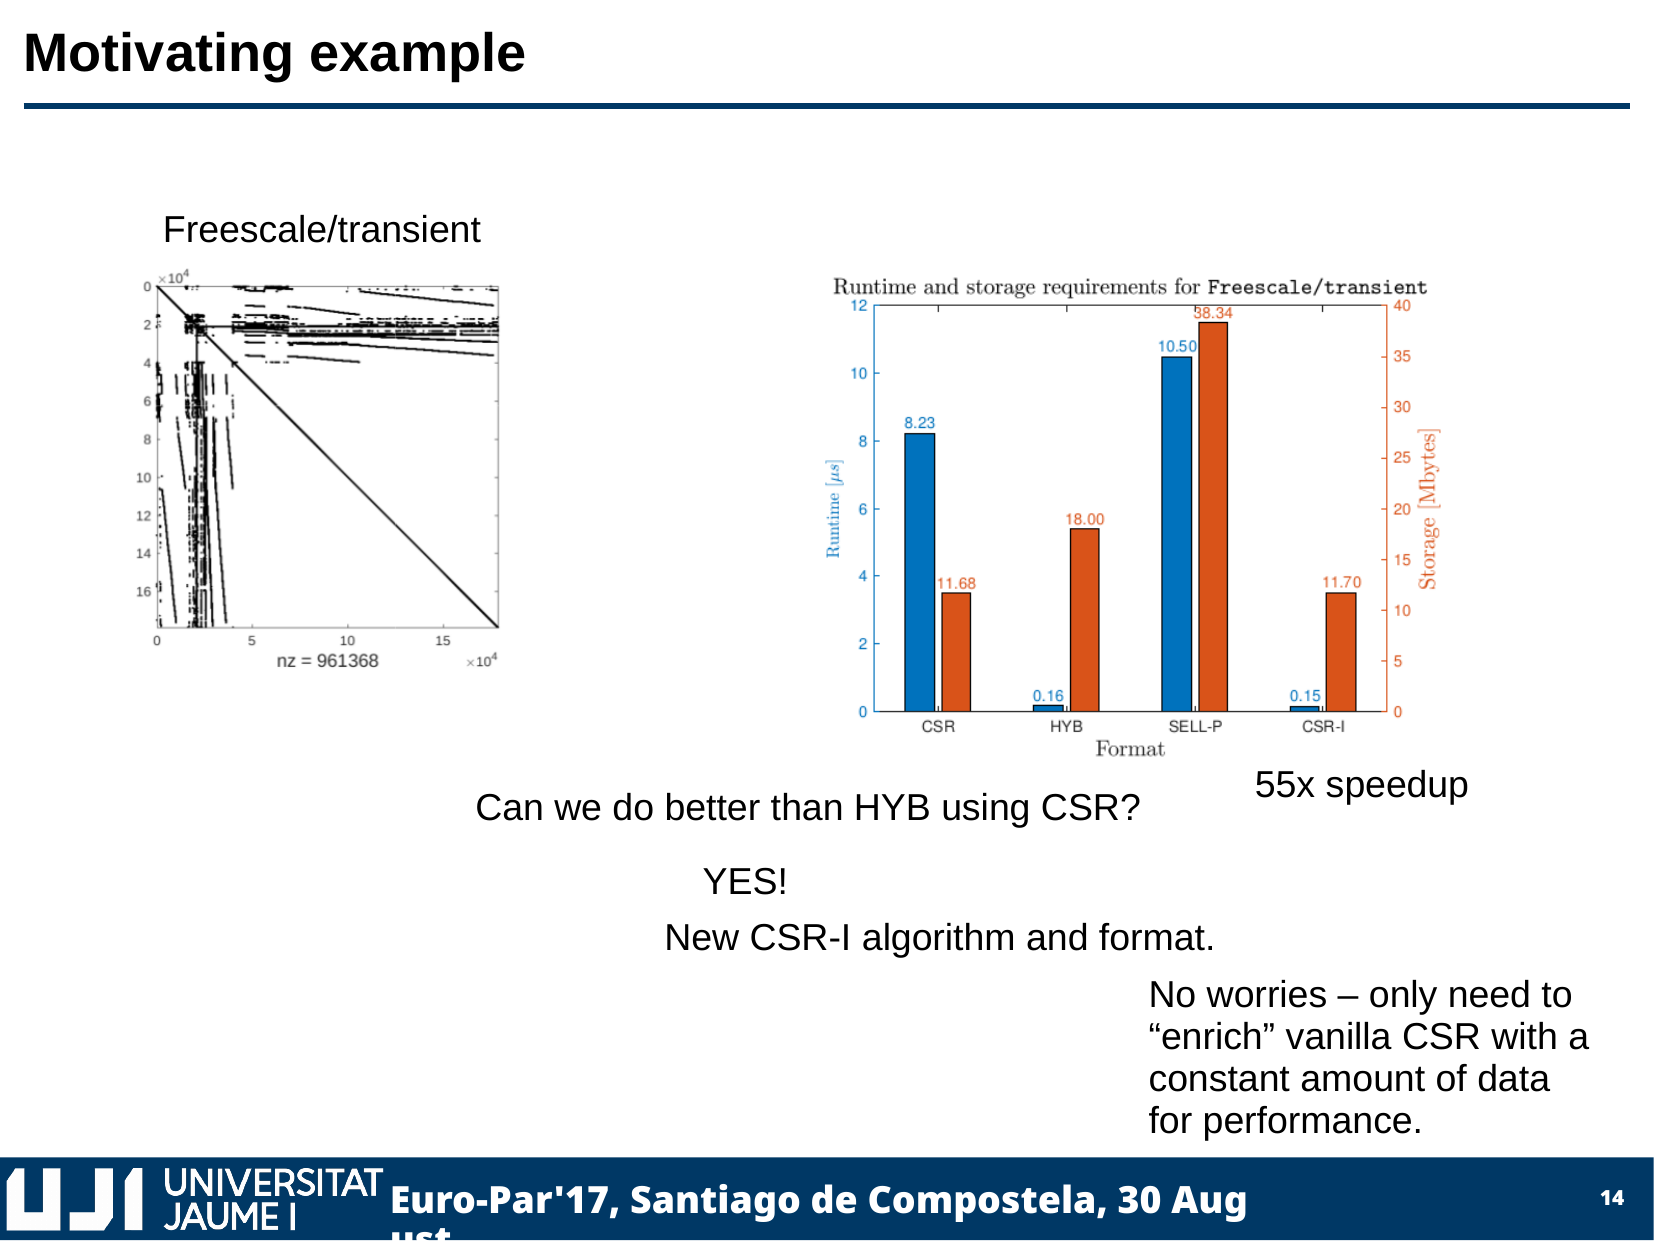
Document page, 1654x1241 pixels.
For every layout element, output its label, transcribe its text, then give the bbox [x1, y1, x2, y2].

text_box Freescale/transient [148, 200, 497, 258]
text_box YES! [687, 853, 804, 909]
text_box New CSR-I algorithm and format. [649, 909, 1231, 966]
text_box 55x speedup [1240, 755, 1484, 813]
picture [818, 259, 1453, 779]
picture [0, 1158, 390, 1241]
text_box No worries – only need to “enrich” vanilla CSR with a constant amount of data for performance. [1133, 965, 1619, 1147]
title Motivating example [23, 0, 1630, 107]
text_box Can we do better than HYB using CSR? [460, 779, 1157, 836]
picture [106, 236, 556, 693]
